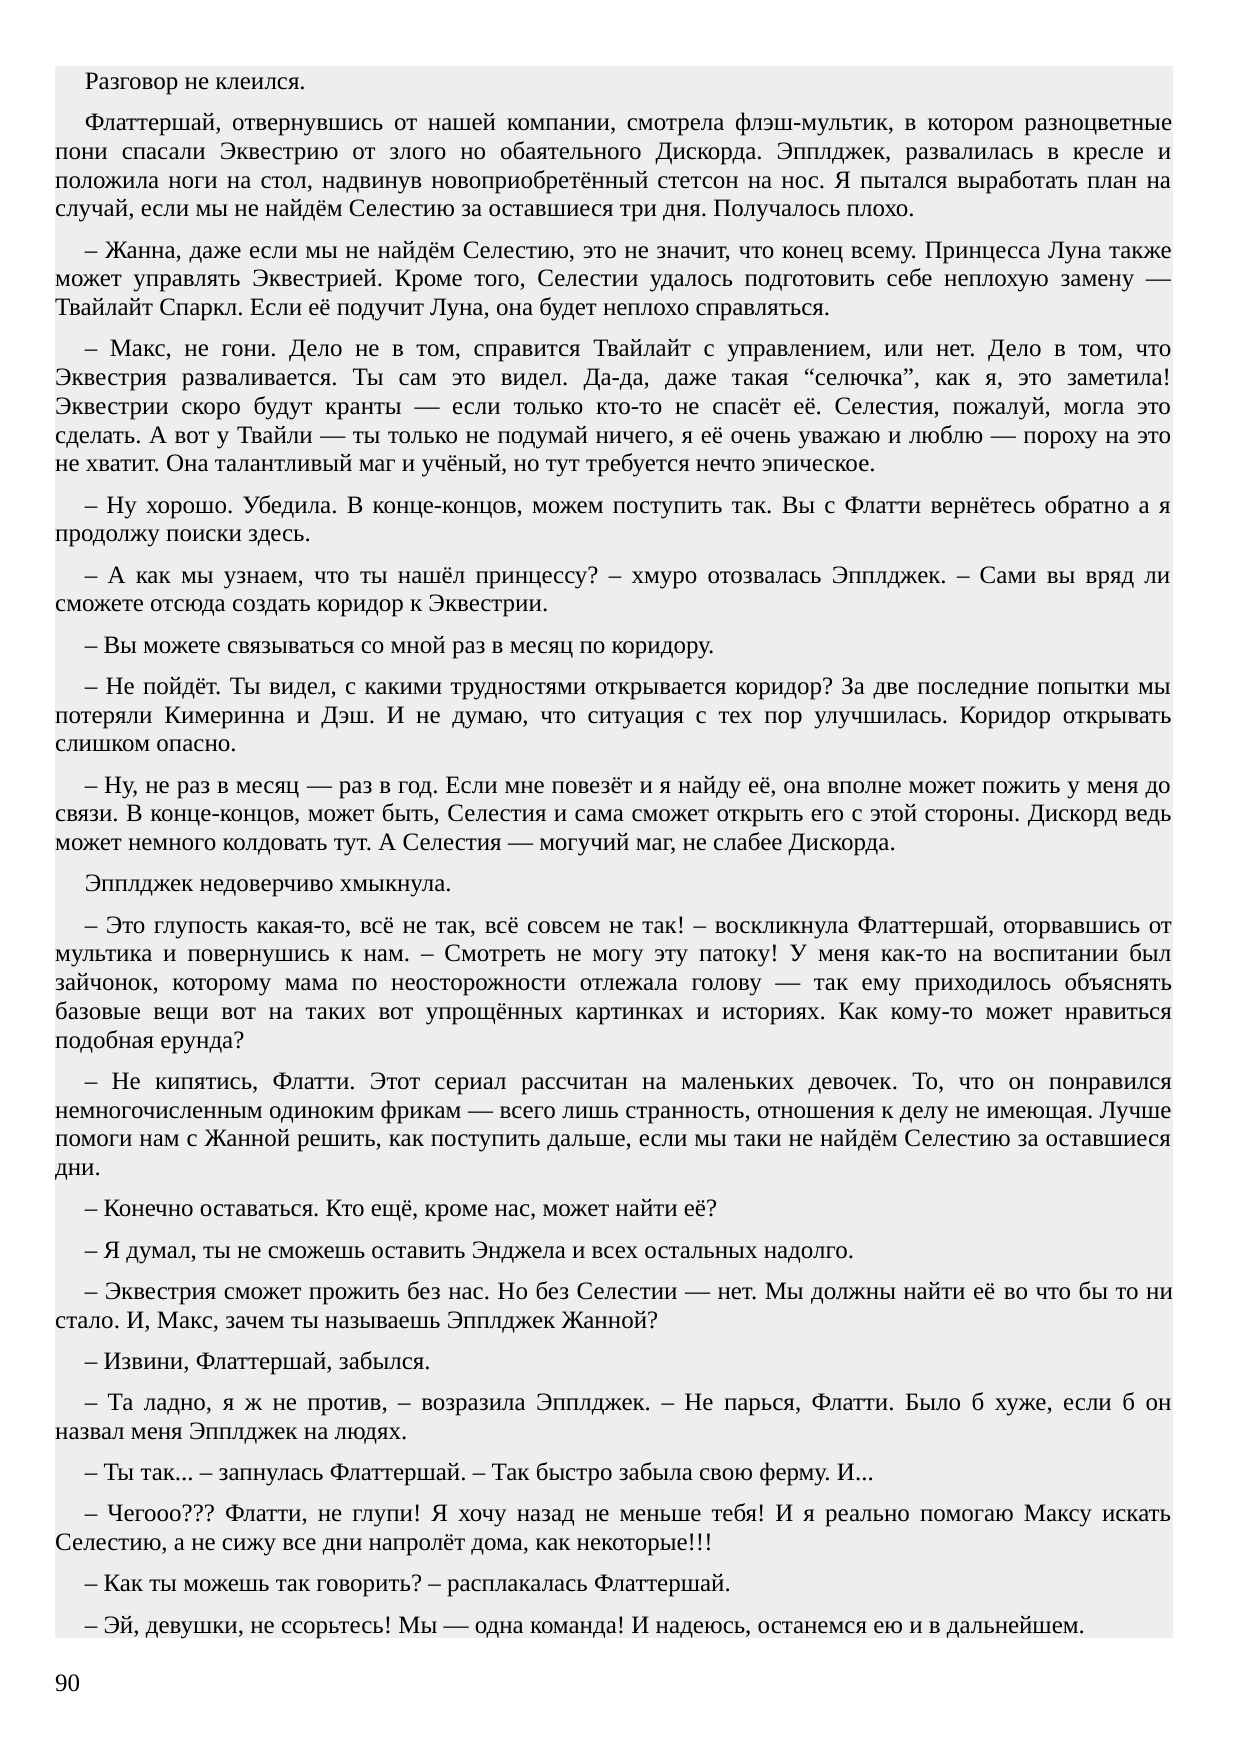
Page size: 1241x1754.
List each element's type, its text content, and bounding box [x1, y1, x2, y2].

text – Эквестрия сможет прожить без нас. Но без Селестии — нет. Мы должны найти её во что бы то ни стало. И, Макс, зачем ты называешь Эпплджек Жанной? [55, 1276, 1173, 1333]
text – Ну, не раз в месяц — раз в год. Если мне повезёт и я найду её, она вполне может пожить у меня до связи. В конце-концов, может быть, Селестия и сама сможет открыть его с этой стороны. Дискорд ведь может немного колдовать тут. А Селестия — могучий маг, не слабее Дискорда. [55, 770, 1173, 856]
text – Как ты можешь так говорить? – расплакалась Флаттершай. [55, 1568, 1173, 1597]
text – Чегооо??? Флатти, не глупи! Я хочу назад не меньше тебя! И я реально помогаю Максу искать Селестию, а не сижу все дни напролёт дома, как некоторые!!! [55, 1498, 1173, 1556]
text – Та ладно, я ж не против, – возразила Эпплджек. – Не парься, Флатти. Было б хуже, если б он назвал меня Эпплджек на людях. [55, 1387, 1173, 1445]
text – А как мы узнаем, что ты нашёл принцессу? – хмуро отозвалась Эпплджек. – Сами вы вряд ли сможете отсюда создать коридор к Эквестрии. [55, 560, 1173, 617]
text Флаттершай, отвернувшись от нашей компании, смотрела флэш-мультик, в котором разноцветные пони спасали Эквестрию от злого но обаятельного Дискорда. Эпплджек, развалилась в кресле и положила ноги на стол, надвинув новоприобретённый стетсон на нос. Я пытался выработать план на случай, если мы не найдём Селестию за оставшиеся три дня. Получалось плохо. [55, 107, 1173, 222]
text – Не пойдёт. Ты видел, с какими трудностями открывается коридор? За две последние попытки мы потеряли Кимеринна и Дэш. И не думаю, что ситуация с тех пор улучшилась. Коридор открывать слишком опасно. [55, 671, 1173, 757]
text – Не кипятись, Флатти. Этот сериал рассчитан на маленьких девочек. То, что он понравился немногочисленным одиноким фрикам — всего лишь странность, отношения к делу не имеющая. Лучше помоги нам с Жанной решить, как поступить дальше, если мы таки не найдём Селестию за оставшиеся дни. [55, 1066, 1173, 1181]
text – Ну хорошо. Убедила. В конце-концов, можем поступить так. Вы с Флатти вернётесь обратно а я продолжу поиски здесь. [55, 490, 1173, 547]
text – Жанна, даже если мы не найдём Селестию, это не значит, что конец всему. Принцесса Луна также может управлять Эквестрией. Кроме того, Селестии удалось подготовить себе неплохую замену — Твайлайт Спаркл. Если её подучит Луна, она будет неплохо справляться. [55, 235, 1173, 321]
text – Я думал, ты не сможешь оставить Энджела и всех остальных надолго. [55, 1235, 1173, 1263]
text – Конечно оставаться. Кто ещё, кроме нас, может найти её? [55, 1193, 1173, 1222]
text – Макс, не гони. Дело не в том, справится Твайлайт с управлением, или нет. Дело в том, что Эквестрия разваливается. Ты сам это видел. Да-да, даже такая “селючка”, как я, это заметила! Эквестрии скоро будут кранты — если только кто-то не спасёт её. Селестия, пожалуй, могла это сделать. А вот у Твайли — ты только не подумай ничего, я её очень уважаю и люблю — пороху на это не хватит. Она талантливый маг и учёный, но тут требуется нечто эпическое. [55, 333, 1173, 477]
text – Это глупость какая-то, всё не так, всё совсем не так! – воскликнула Флаттершай, оторвавшись от мультика и повернушись к нам. – Смотреть не могу эту патоку! У меня как-то на воспитании был зайчонок, которому мама по неосторожности отлежала голову — так ему приходилось объяснять базовые вещи вот на таких вот упрощённых картинках и историях. Как кому-то может нравиться подобная ерунда? [55, 910, 1173, 1053]
text Разговор не клеился. [55, 66, 1173, 95]
text – Вы можете связываться со мной раз в месяц по коридору. [55, 630, 1173, 658]
text – Эй, девушки, не ссорьтесь! Мы — одна команда! И надеюсь, останемся ею и в дальнейшем. [55, 1610, 1173, 1638]
text Эпплджек недоверчиво хмыкнула. [55, 868, 1173, 897]
text – Извини, Флаттершай, забылся. [55, 1346, 1173, 1375]
text – Ты так... – запнулась Флаттершай. – Так быстро забыла свою ферму. И... [55, 1457, 1173, 1486]
